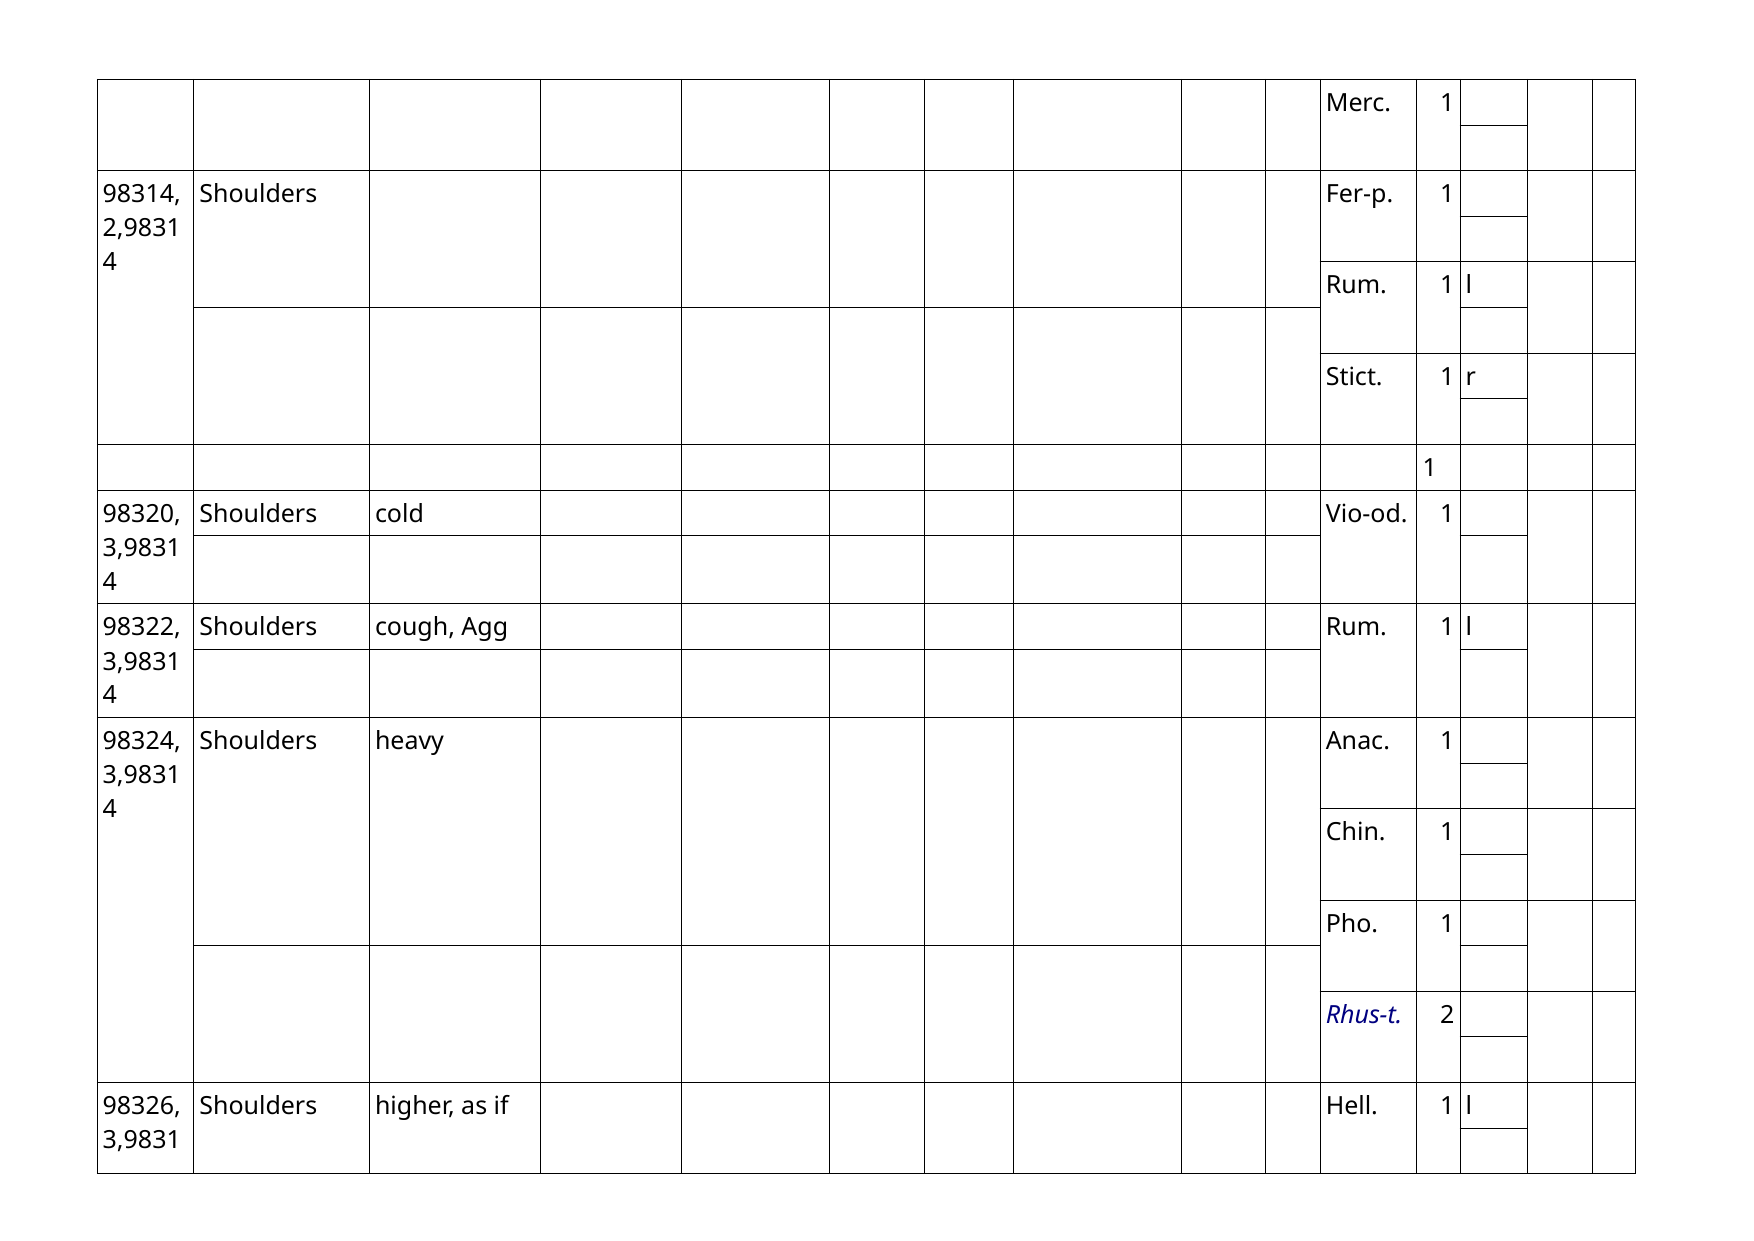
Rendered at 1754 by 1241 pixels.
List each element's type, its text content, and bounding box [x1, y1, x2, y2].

table_cell [1461, 445, 1527, 489]
table_cell Shoulders [194, 491, 369, 535]
table_cell Vio-od. [1321, 491, 1416, 603]
table_cell [1528, 445, 1592, 489]
table_cell [1266, 1083, 1320, 1173]
table_cell [1528, 809, 1592, 899]
table_cell [830, 1083, 924, 1173]
table_cell [1461, 80, 1527, 124]
table_cell r [1461, 354, 1527, 398]
table_cell [541, 1083, 681, 1173]
table_cell [1182, 1083, 1265, 1173]
table_cell [370, 650, 540, 717]
table_cell [1461, 809, 1527, 854]
table_cell [1528, 992, 1592, 1082]
table_cell [925, 80, 1013, 170]
table_cell [1461, 650, 1527, 717]
table_cell [925, 604, 1013, 649]
table_cell [682, 718, 829, 945]
table_cell [830, 171, 924, 307]
table_cell [370, 445, 540, 489]
table_cell [1014, 445, 1181, 489]
table_cell [1182, 604, 1265, 649]
table_cell [541, 308, 681, 444]
table_cell [541, 536, 681, 603]
table_cell 1 [1417, 901, 1460, 991]
table_cell 1 [1417, 809, 1460, 899]
table_cell [682, 445, 829, 489]
table_cell Shoulders [194, 1083, 369, 1173]
table_cell 1 [1417, 718, 1460, 808]
table_cell [98, 80, 193, 170]
table_cell [1593, 262, 1635, 353]
table_cell [1182, 171, 1265, 307]
table_cell [1014, 171, 1181, 307]
table_cell [1461, 992, 1527, 1036]
table_cell [1528, 604, 1592, 717]
table_cell [1014, 650, 1181, 717]
table_cell [1266, 80, 1320, 170]
table_cell [1461, 491, 1527, 535]
table_cell Fer-p. [1321, 171, 1416, 261]
table_cell [1266, 308, 1320, 444]
table_cell [682, 1083, 829, 1173]
table_cell [1528, 1083, 1592, 1173]
table_cell Rum. [1321, 262, 1416, 353]
table_cell 98322,3,98314 [98, 604, 193, 717]
table_cell [1014, 491, 1181, 535]
table_cell Merc. [1321, 80, 1416, 170]
table_cell [682, 80, 829, 170]
table_cell [830, 80, 924, 170]
table_cell [541, 445, 681, 489]
table_cell [1321, 445, 1416, 489]
table_cell [98, 445, 193, 489]
table_cell [1182, 308, 1265, 444]
table_cell [1461, 718, 1527, 763]
table_cell [1182, 445, 1265, 489]
table_cell [194, 80, 369, 170]
table_cell [682, 491, 829, 535]
table_cell 2 [1417, 992, 1460, 1082]
table_cell [1528, 491, 1592, 603]
table_cell heavy [370, 718, 540, 945]
table_cell l [1461, 604, 1527, 649]
table_cell [1182, 946, 1265, 1082]
table_cell [1266, 946, 1320, 1082]
table_cell [682, 946, 829, 1082]
table_cell [1528, 171, 1592, 261]
table_cell [1593, 809, 1635, 899]
table_cell Shoulders [194, 171, 369, 307]
table_cell [682, 171, 829, 307]
table_cell [370, 171, 540, 307]
table_cell [541, 946, 681, 1082]
table_cell Stict. [1321, 354, 1416, 444]
table_cell [1528, 80, 1592, 170]
table_cell [830, 650, 924, 717]
table_cell [1266, 650, 1320, 717]
table_cell [925, 536, 1013, 603]
table_cell [1266, 536, 1320, 603]
table_cell [1593, 80, 1635, 170]
table_cell [1461, 1129, 1527, 1173]
table_cell 1 [1417, 262, 1460, 353]
table_cell [1266, 445, 1320, 489]
table_cell [194, 946, 369, 1082]
table_cell [1182, 491, 1265, 535]
table_cell [1014, 718, 1181, 945]
table_cell [925, 718, 1013, 945]
table_cell [1182, 536, 1265, 603]
table_cell [925, 445, 1013, 489]
table_cell [830, 445, 924, 489]
table_cell [1182, 718, 1265, 945]
table_cell Hell. [1321, 1083, 1416, 1173]
table_cell [194, 308, 369, 444]
table_cell [1461, 217, 1527, 261]
table_cell [682, 308, 829, 444]
table_cell [1461, 1037, 1527, 1082]
table_cell [1266, 491, 1320, 535]
table_cell [1593, 718, 1635, 808]
table_cell l [1461, 262, 1527, 307]
table_cell [541, 604, 681, 649]
table_cell [1182, 650, 1265, 717]
table_cell [370, 946, 540, 1082]
table_cell [1593, 992, 1635, 1082]
table_cell Pho. [1321, 901, 1416, 991]
table_cell cough, Agg [370, 604, 540, 649]
table_cell [1461, 901, 1527, 945]
table_cell [1593, 901, 1635, 991]
table_cell [1593, 171, 1635, 261]
table_cell [370, 308, 540, 444]
table_cell [194, 445, 369, 489]
table_cell [1461, 126, 1527, 170]
table_cell [1182, 80, 1265, 170]
table_cell [1461, 855, 1527, 899]
table_cell Shoulders [194, 604, 369, 649]
table_cell Anac. [1321, 718, 1416, 808]
table_cell [1593, 604, 1635, 717]
table_cell [925, 1083, 1013, 1173]
table_cell [1014, 536, 1181, 603]
table_cell [541, 491, 681, 535]
table_cell [1014, 946, 1181, 1082]
table_cell [1528, 901, 1592, 991]
table_cell [1461, 536, 1527, 603]
table_cell [1014, 1083, 1181, 1173]
table_cell Rhus-t. [1321, 992, 1416, 1082]
table_cell [1461, 764, 1527, 808]
table_cell [1266, 171, 1320, 307]
table_cell [1461, 946, 1527, 991]
table_cell [1593, 491, 1635, 603]
table_cell Chin. [1321, 809, 1416, 899]
table_cell 1 [1417, 171, 1460, 261]
table_cell [1266, 718, 1320, 945]
table_cell [370, 80, 540, 170]
table_cell 1 [1417, 354, 1460, 444]
table_cell [682, 604, 829, 649]
table_cell [1528, 262, 1592, 353]
table_cell [1461, 308, 1527, 353]
table_cell [1266, 604, 1320, 649]
table_cell [1528, 718, 1592, 808]
table_cell [925, 171, 1013, 307]
table_cell [1593, 445, 1635, 489]
table_cell 98326,3,9831 [98, 1083, 193, 1173]
table_cell [541, 171, 681, 307]
table_cell [830, 491, 924, 535]
table_cell cold [370, 491, 540, 535]
table_cell [830, 946, 924, 1082]
table_cell 1 [1417, 491, 1460, 603]
table_cell Shoulders [194, 718, 369, 945]
table_cell [1014, 80, 1181, 170]
table_cell [682, 650, 829, 717]
table_cell [1461, 399, 1527, 444]
table_cell [925, 650, 1013, 717]
table_cell [1528, 354, 1592, 444]
table_cell [1593, 354, 1635, 444]
table_cell 1 [1417, 80, 1460, 170]
table_cell 1 [1417, 1083, 1460, 1173]
table_cell [925, 946, 1013, 1082]
table_cell [830, 718, 924, 945]
table_cell 1 [1417, 604, 1460, 717]
table_cell [194, 650, 369, 717]
table_cell [830, 308, 924, 444]
table_cell [541, 650, 681, 717]
table_cell [541, 718, 681, 945]
table_cell [925, 491, 1013, 535]
table_cell [1014, 308, 1181, 444]
table_cell [1461, 171, 1527, 216]
table_cell higher, as if [370, 1083, 540, 1173]
table_cell 98324,3,98314 [98, 718, 193, 1082]
table_cell [194, 536, 369, 603]
table_cell [1014, 604, 1181, 649]
table_cell [830, 536, 924, 603]
table_cell [830, 604, 924, 649]
table_cell Rum. [1321, 604, 1416, 717]
table_cell [682, 536, 829, 603]
table_cell 98320,3,98314 [98, 491, 193, 603]
table_cell [541, 80, 681, 170]
table_cell [925, 308, 1013, 444]
table_cell 98314,2,98314 [98, 171, 193, 444]
table_cell [370, 536, 540, 603]
table_cell l [1461, 1083, 1527, 1128]
table_cell [1593, 1083, 1635, 1173]
table_cell 1 [1417, 445, 1460, 489]
